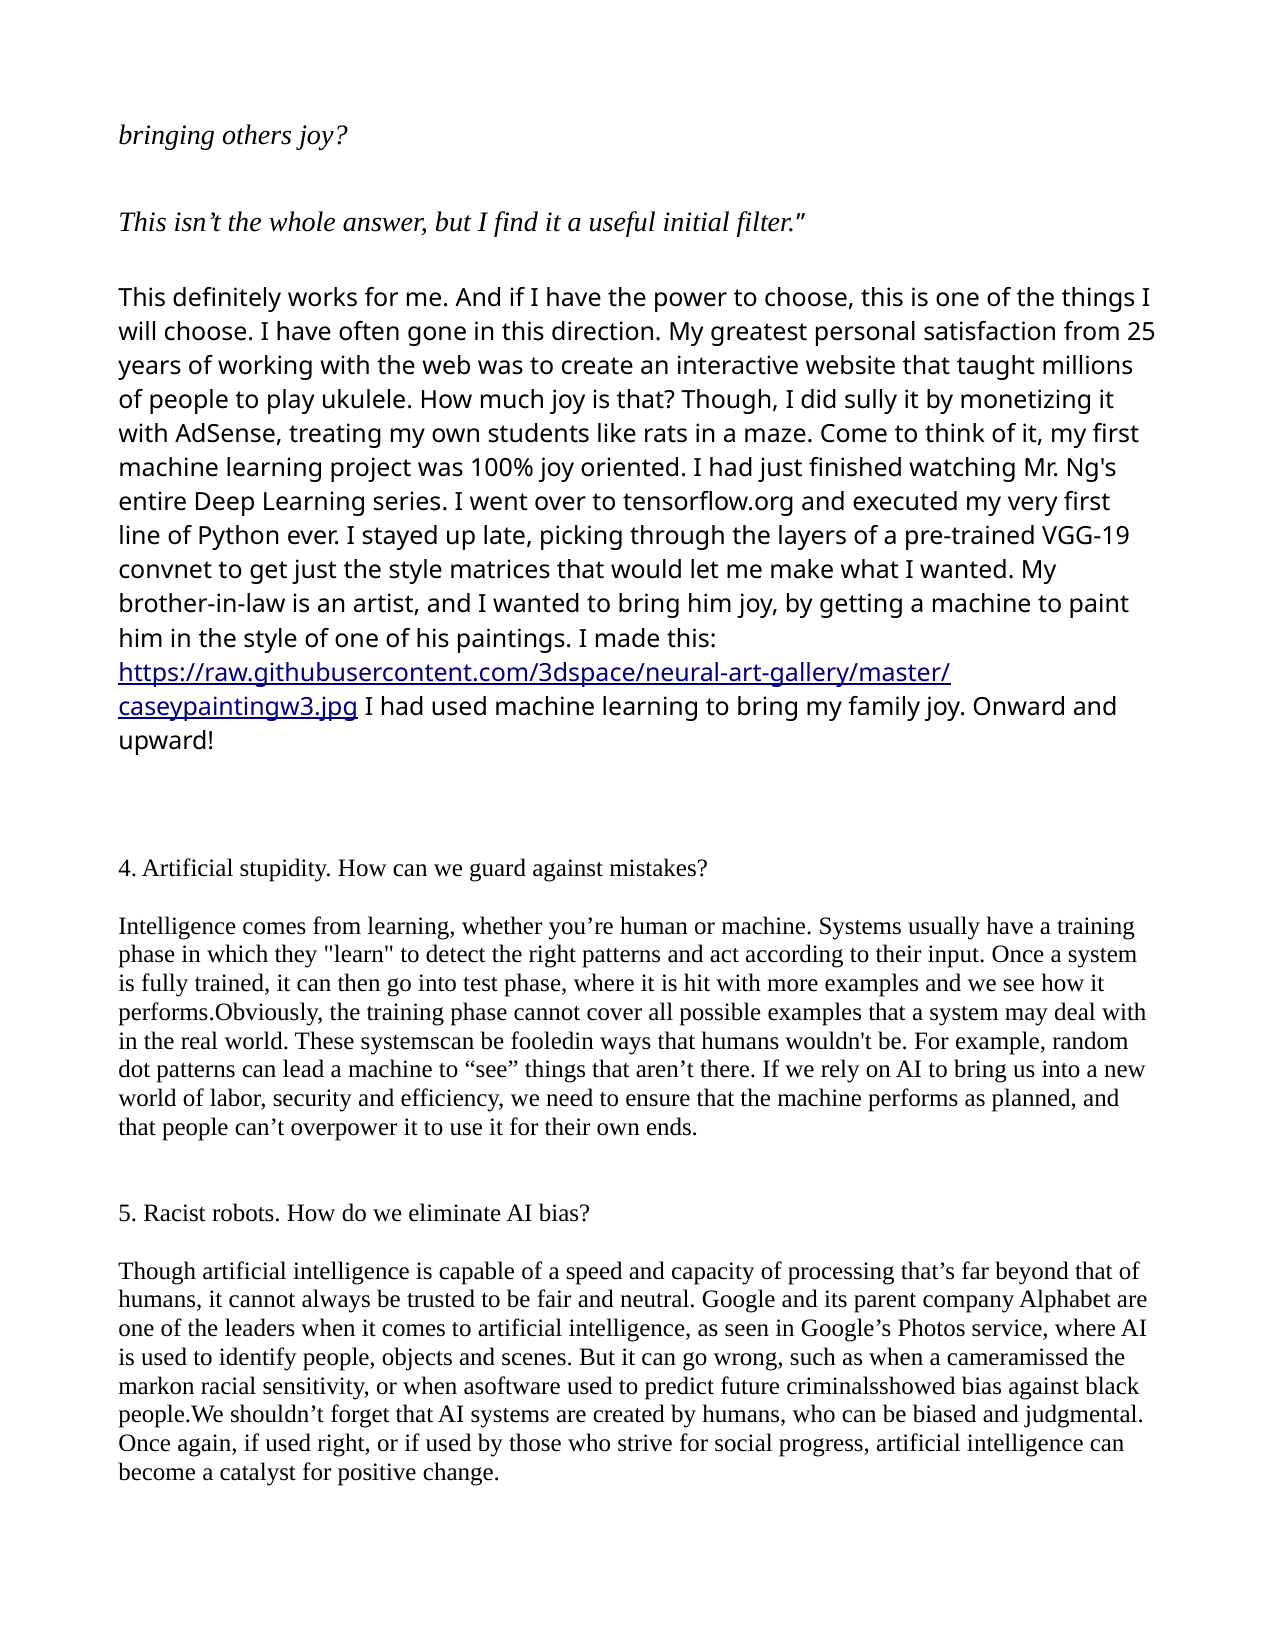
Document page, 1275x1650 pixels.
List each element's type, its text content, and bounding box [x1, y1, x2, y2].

text 5. Racist robots. How do we eliminate AI bias? [118, 1198, 1157, 1227]
text Intelligence comes from learning, whether you’re human or machine. Systems usually have a training phase in which they "learn" to detect the right patterns and act according to their input. Once a system is fully trained, it can then go into test phase, where it is hit with more examples and we see how it performs.Obviously, the training phase cannot cover all possible examples that a system may deal with in the real world. These systemscan be fooledin ways that humans wouldn't be. For example, random dot patterns can lead a machine to “see” things that aren’t there. If we rely on AI to bring us into a new [118, 911, 1157, 1083]
text 4. Artificial stupidity. How can we guard against mistakes? [118, 853, 1157, 882]
text world of labor, security and efficiency, we need to ensure that the machine performs as planned, and that people can’t overpower it to use it for their own ends. [118, 1083, 1157, 1141]
text This isn’t the whole answer, but I find it a useful initial filter.” [118, 204, 1157, 238]
text Though artificial intelligence is capable of a speed and capacity of processing that’s far beyond that of humans, it cannot always be trusted to be fair and neutral. Google and its parent company Alphabet are one of the leaders when it comes to artificial intelligence, as seen in Google’s Photos service, where AI is used to identify people, objects and scenes. But it can go wrong, such as when a cameramissed the markon racial sensitivity, or when asoftware used to predict future criminalsshowed bias against black people.We shouldn’t forget that AI systems are created by humans, who can be biased and judgmental. Once again, if used right, or if used by those who strive for social progress, artificial intelligence can become a catalyst for positive change. [118, 1256, 1157, 1486]
text bringing others joy? [118, 118, 1157, 151]
text This definitely works for me. And if I have the power to choose, this is one of the things I will choose. I have often gone in this direction. My greatest personal satisfaction from 25 years of working with the web was to create an interactive website that taught millions of people to play ukulele. How much joy is that? Though, I did sully it by monetizing it with AdSense, treating my own students like rats in a maze. Come to think of it, my first machine learning project was 100% joy oriented. I had just finished watching Mr. Ng's entire Deep Learning series. I went over to tensorflow.org and executed my very first line of Python ever. I stayed up late, picking through the layers of a pre-trained VGG-19 convnet to get just the style matrices that would let me make what I wanted. My brother-in-law is an artist, and I wanted to bring him joy, by getting a machine to paint him in the style of one of his paintings. I made this: https://raw.githubusercontent.com/3dspace/neural-art-gallery/master/caseypaintingw3.jpg I had used machine learning to bring my family joy. Onward and upward! [118, 279, 1157, 756]
